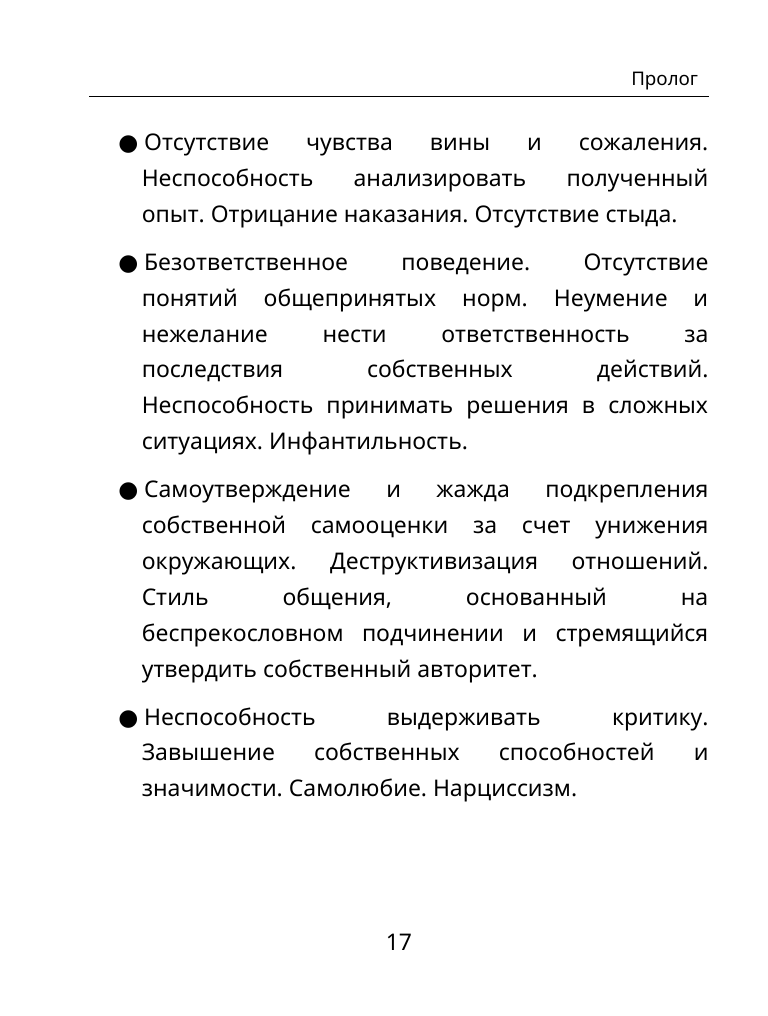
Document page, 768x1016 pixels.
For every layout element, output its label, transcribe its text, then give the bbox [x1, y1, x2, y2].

list Самоутверждение и жажда подкрепления собственной самооценки за счет унижения окружающих. Деструктивизация отношений. Стиль общения, основанный на беспрекословном подчинении и стремящийся утвердить собственный авторитет. [118, 473, 709, 684]
list Отсутствие чувства вины и сожаления. Неспособность анализировать полученный опыт. Отрицание наказания. Отсутствие стыда. [118, 126, 709, 229]
list Безответственное поведение. Отсутствие понятий общепринятых норм. Неумение и нежелание нести ответственность за последствия собственных действий. Неспособность принимать решения в сложных ситуациях. Инфантильность. [118, 246, 709, 457]
list Неспособность выдерживать критику. Завышение собственных способностей и значимости. Самолюбие. Нарциссизм. [118, 700, 709, 803]
